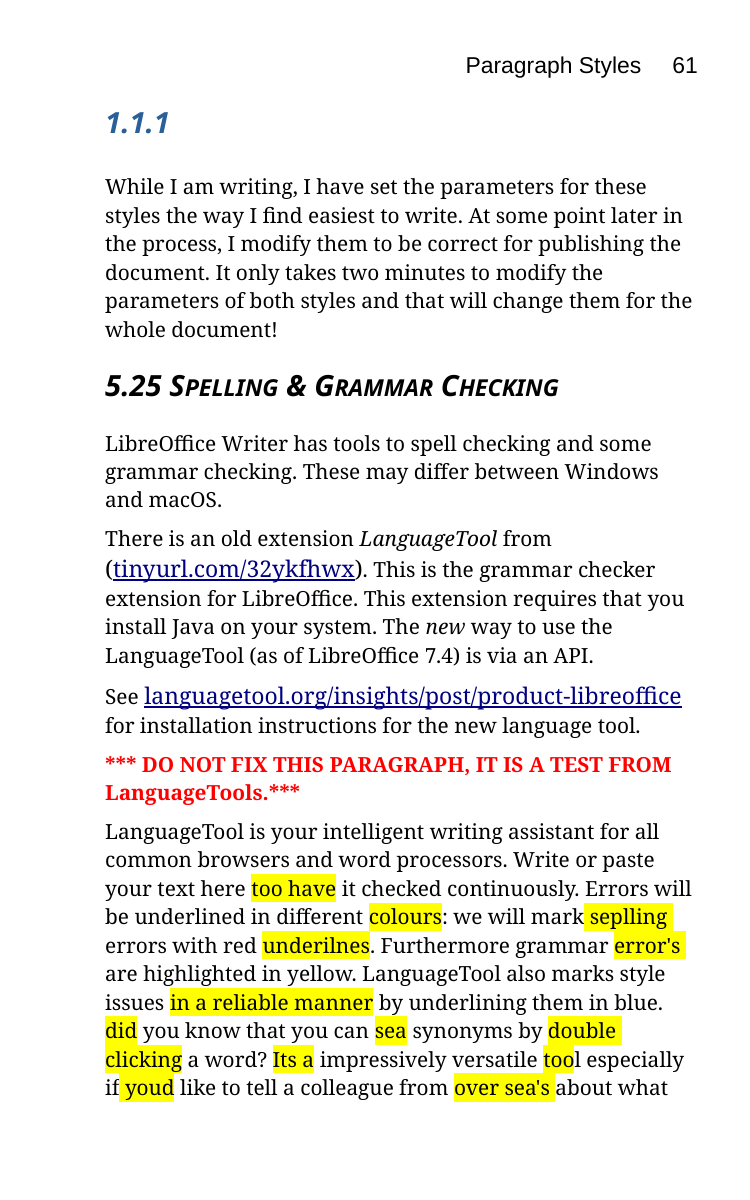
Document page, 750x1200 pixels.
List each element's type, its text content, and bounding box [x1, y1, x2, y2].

text There is an old extension LanguageTool from (tinyurl.com/32ykfhwx). This is the grammar checker extension for LibreOffice. This extension requires that you install Java on your system. The new way to use the LanguageTool (as of LibreOffice 7.4) is via an API. [105, 524, 697, 669]
text *** DO NOT FIX THIS PARAGRAPH, IT IS A TEST FROM LanguageTools.*** [105, 750, 697, 807]
text While I am writing, I have set the parameters for these styles the way I find easiest to write. At some point later in the process, I modify them to be correct for publishing the document. It only takes two minutes to modify the parameters of both styles and that will change them for the whole document! [105, 172, 697, 343]
text See languagetool.org/insights/post/product-libreoffice for installation instructions for the new language tool. [105, 680, 697, 739]
subtitle Spelling & Grammar Checking [105, 365, 697, 405]
text LibreOffice Writer has tools to spell checking and some grammar checking. These may differ between Windows and macOS. [105, 429, 697, 514]
text LanguageTool is your intelligent writing assistant for all common browsers and word processors. Write or paste your text here too have it checked continuously. Errors will be underlined in different colours: we will mark seplling errors with red underilnes. Furthermore grammar error's are highlighted in yellow. LanguageTool also marks style issues in a reliable manner by underlining them in blue. did you know that you can sea synonyms by double clicking a word? Its a impressively versatile tool especially if youd like to tell a colleague from over sea's about what [105, 817, 697, 1102]
